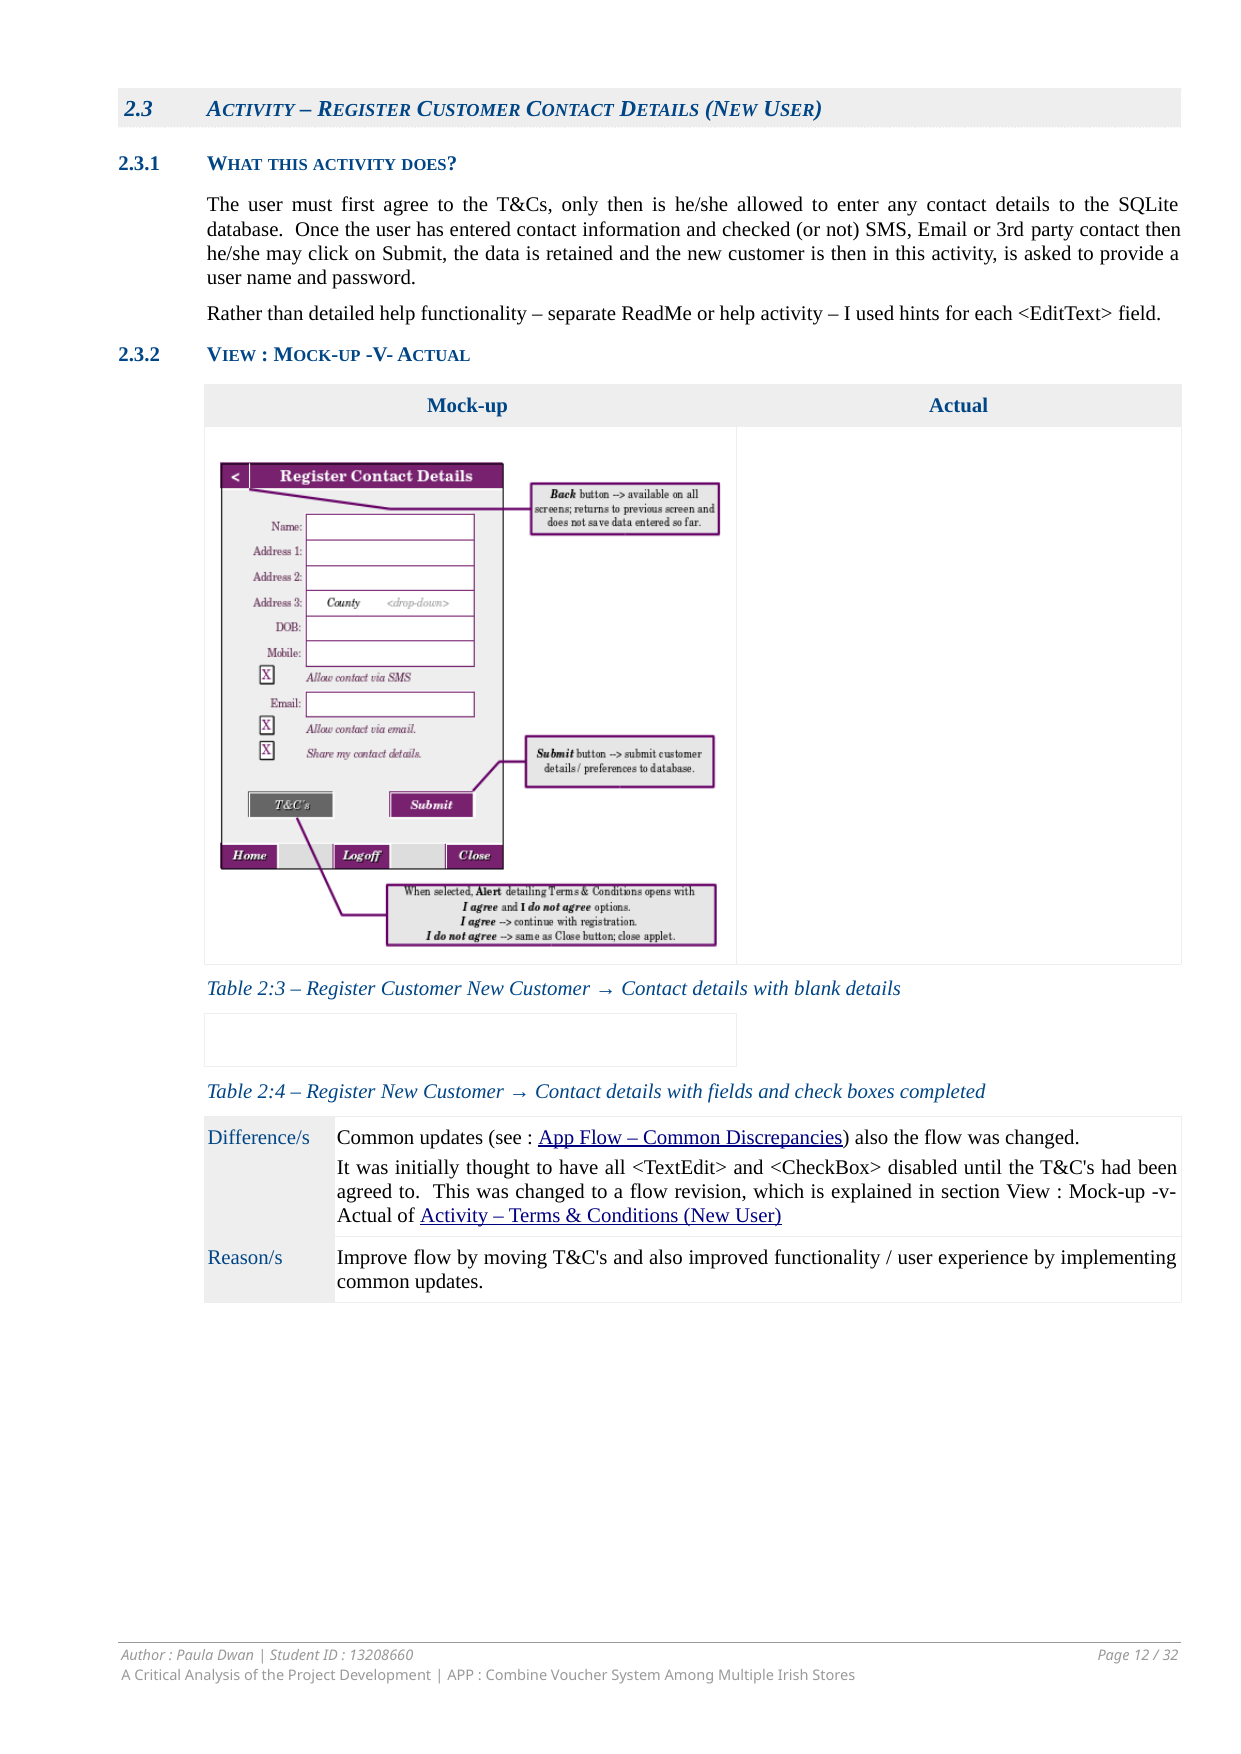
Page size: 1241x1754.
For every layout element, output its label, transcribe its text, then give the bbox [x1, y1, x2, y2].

table_cell Improve flow by moving T&C's and also improved functionality / user experience by implementing common updates. [335, 1237, 1181, 1302]
picture [218, 440, 721, 949]
table_cell [737, 427, 1181, 964]
table_cell [205, 427, 736, 964]
table_header Common updates (see : App Flow – Common Discrepancies) also the flow was changed. It was initially thought to have all <TextEdit> and <CheckBox> disabled until the T&C's had been agreed to. This was changed to a flow revision, which is explained in section View : Mock-up -v- Actual of Activity – Terms & Conditions (New User) [335, 1117, 1181, 1236]
text Table 2:3 – Register Customer New Customer → Contact details with blank details [207, 976, 1181, 1000]
subtitle Activity – Register Customer Contact Details (New User) [118, 88, 1181, 127]
text Table 2:4 – Register New Customer → Contact details with fields and check boxes completed [207, 1079, 1181, 1103]
table_header Actual [737, 385, 1181, 426]
subtitle View : Mock-up -V- Actual [118, 342, 1181, 366]
text The user must first agree to the T&Cs, only then is he/she allowed to enter any contact details to the SQLite database. Once the user has entered contact information and checked (or not) SMS, Email or 3rd party contact then he/she may click on Submit, the data is retained and the new customer is then in this activity, is asked to provide a user name and password. [207, 192, 1181, 289]
subtitle What this activity does? [118, 151, 1181, 175]
text Rather than detailed help functionality – separate ReadMe or help activity – I used hints for each <EditText> field. [207, 300, 1181, 324]
table_header [205, 1014, 736, 1066]
table_header Difference/s [205, 1117, 334, 1236]
table_header Mock-up [205, 385, 736, 426]
table_cell Reason/s [205, 1237, 334, 1302]
